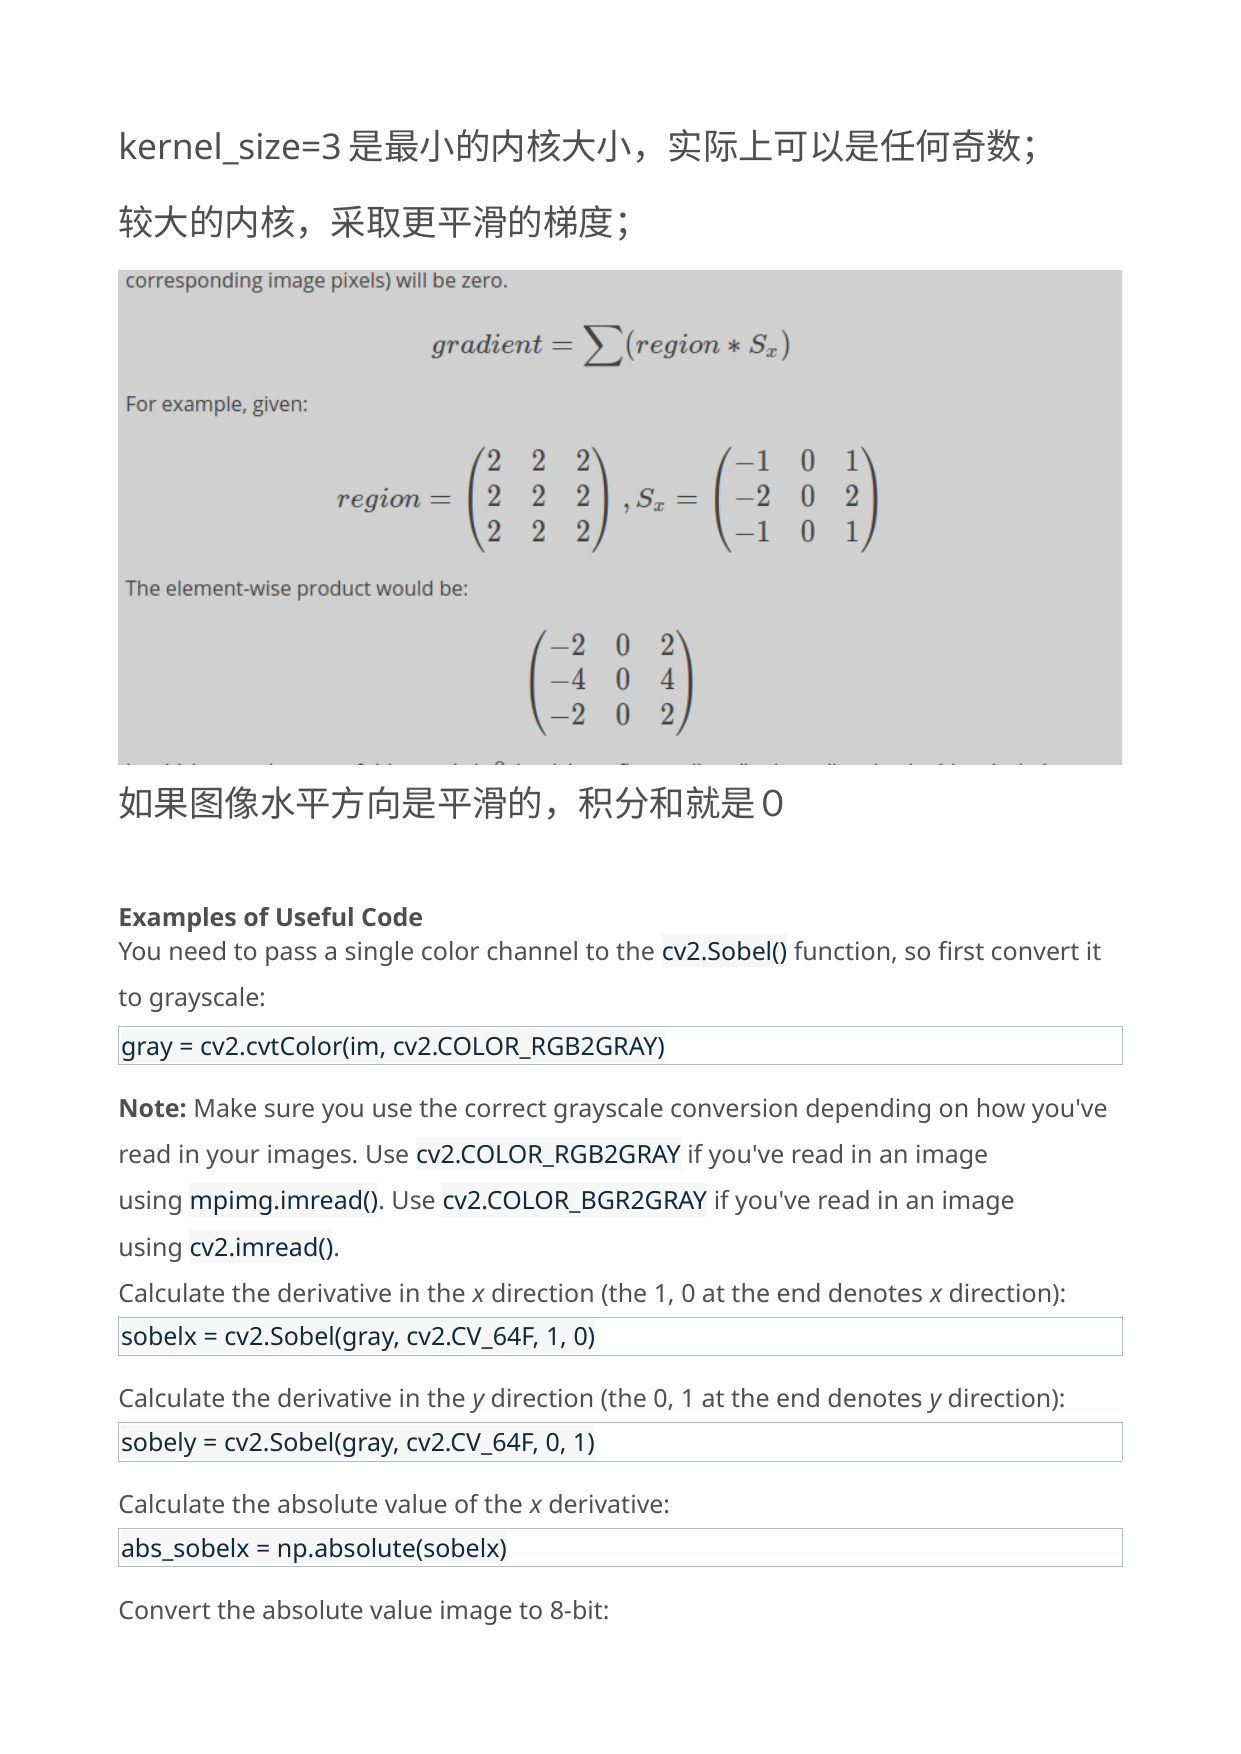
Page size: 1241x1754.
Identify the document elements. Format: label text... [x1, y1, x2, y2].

text 较大的内核，采取更平滑的梯度； [118, 194, 1122, 246]
text Calculate the absolute value of the x derivative: [118, 1487, 1122, 1521]
text Note: Make sure you use the correct grayscale conversion depending on how you've read in your images. Use cv2.COLOR_RGB2GRAY if you've read in an image using mpimg.imread(). Use cv2.COLOR_BGR2GRAY if you've read in an image using cv2.imread(). [118, 1091, 1122, 1263]
text 如果图像水平方向是平滑的，积分和就是０ [118, 765, 1122, 826]
text You need to pass a single color channel to the cv2.Sobel() function, so first convert it to grayscale: [118, 933, 1122, 1013]
text kernel_size=3是最小的内核大小，实际上可以是任何奇数； [118, 118, 1122, 169]
text sobely = cv2.Sobel(gray, cv2.CV_64F, 0, 1) [119, 1423, 1122, 1461]
text gray = cv2.cvtColor(im, cv2.COLOR_RGB2GRAY) [119, 1027, 1122, 1064]
text Calculate the derivative in the x direction (the 1, 0 at the end denotes x direction): [118, 1276, 1122, 1309]
text Calculate the derivative in the y direction (the 0, 1 at the end denotes y direction): [118, 1381, 1122, 1415]
text abs_sobelx = np.absolute(sobelx) [119, 1529, 1122, 1566]
text Convert the absolute value image to 8-bit: [118, 1592, 1122, 1626]
text sobelx = cv2.Sobel(gray, cv2.CV_64F, 1, 0) [119, 1318, 1122, 1355]
text Examples of Useful Code [118, 851, 1122, 933]
